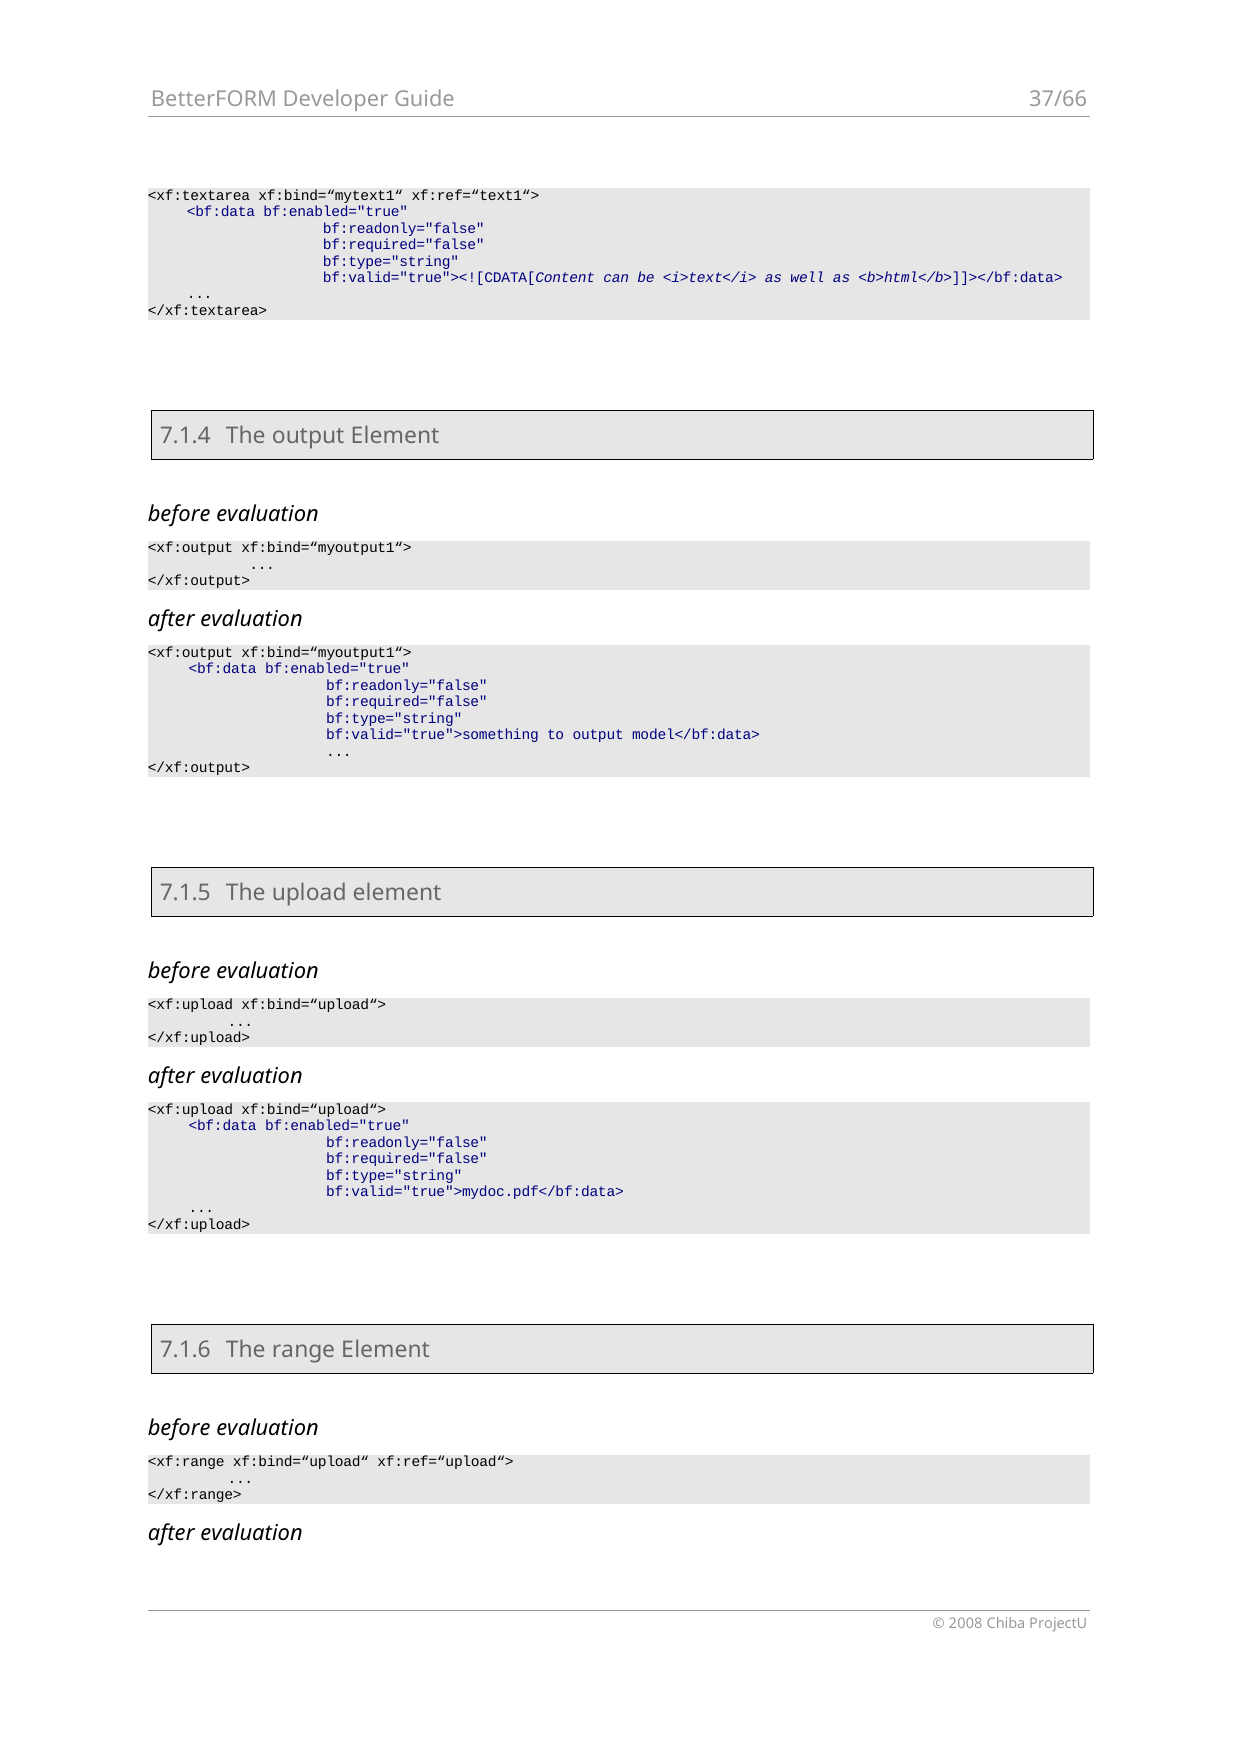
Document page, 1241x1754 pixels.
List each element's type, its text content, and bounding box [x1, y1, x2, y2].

text after evaluation [148, 1060, 1090, 1090]
text after evaluation [148, 1517, 1090, 1547]
text <xf:range xf:bind=“upload“ xf:ref=“upload“> ... </xf:range> [148, 1455, 1090, 1504]
text <xf:upload xf:bind=“upload“> ... </xf:upload> [148, 998, 1090, 1047]
text before evaluation [148, 498, 1090, 528]
text <xf:output xf:bind=“myoutput1“> <bf:data bf:enabled="true" bf:readonly="false" bf:required="false" bf:type="string" bf:valid="true">something to output model</bf:data> ... </xf:output> [148, 645, 1090, 777]
subtitle The range Element [152, 1325, 1093, 1373]
text after evaluation [148, 603, 1090, 633]
text before evaluation [148, 955, 1090, 985]
subtitle The output Element [152, 411, 1093, 459]
text <xf:textarea xf:bind=“mytext1“ xf:ref=“text1“> <bf:data bf:enabled="true" bf:readonly="false" bf:required="false" bf:type="string" bf:valid="true"><![CDATA[Content can be <i>text</i> as well as <b>html</b>]]></bf:data> ... </xf:textarea> [148, 188, 1090, 320]
text <xf:upload xf:bind=“upload“> <bf:data bf:enabled="true" bf:readonly="false" bf:required="false" bf:type="string" bf:valid="true">mydoc.pdf</bf:data> ... </xf:upload> [148, 1102, 1090, 1234]
subtitle The upload element [152, 868, 1093, 916]
text <xf:output xf:bind=“myoutput1“> ... </xf:output> [148, 541, 1090, 590]
text before evaluation [148, 1412, 1090, 1442]
